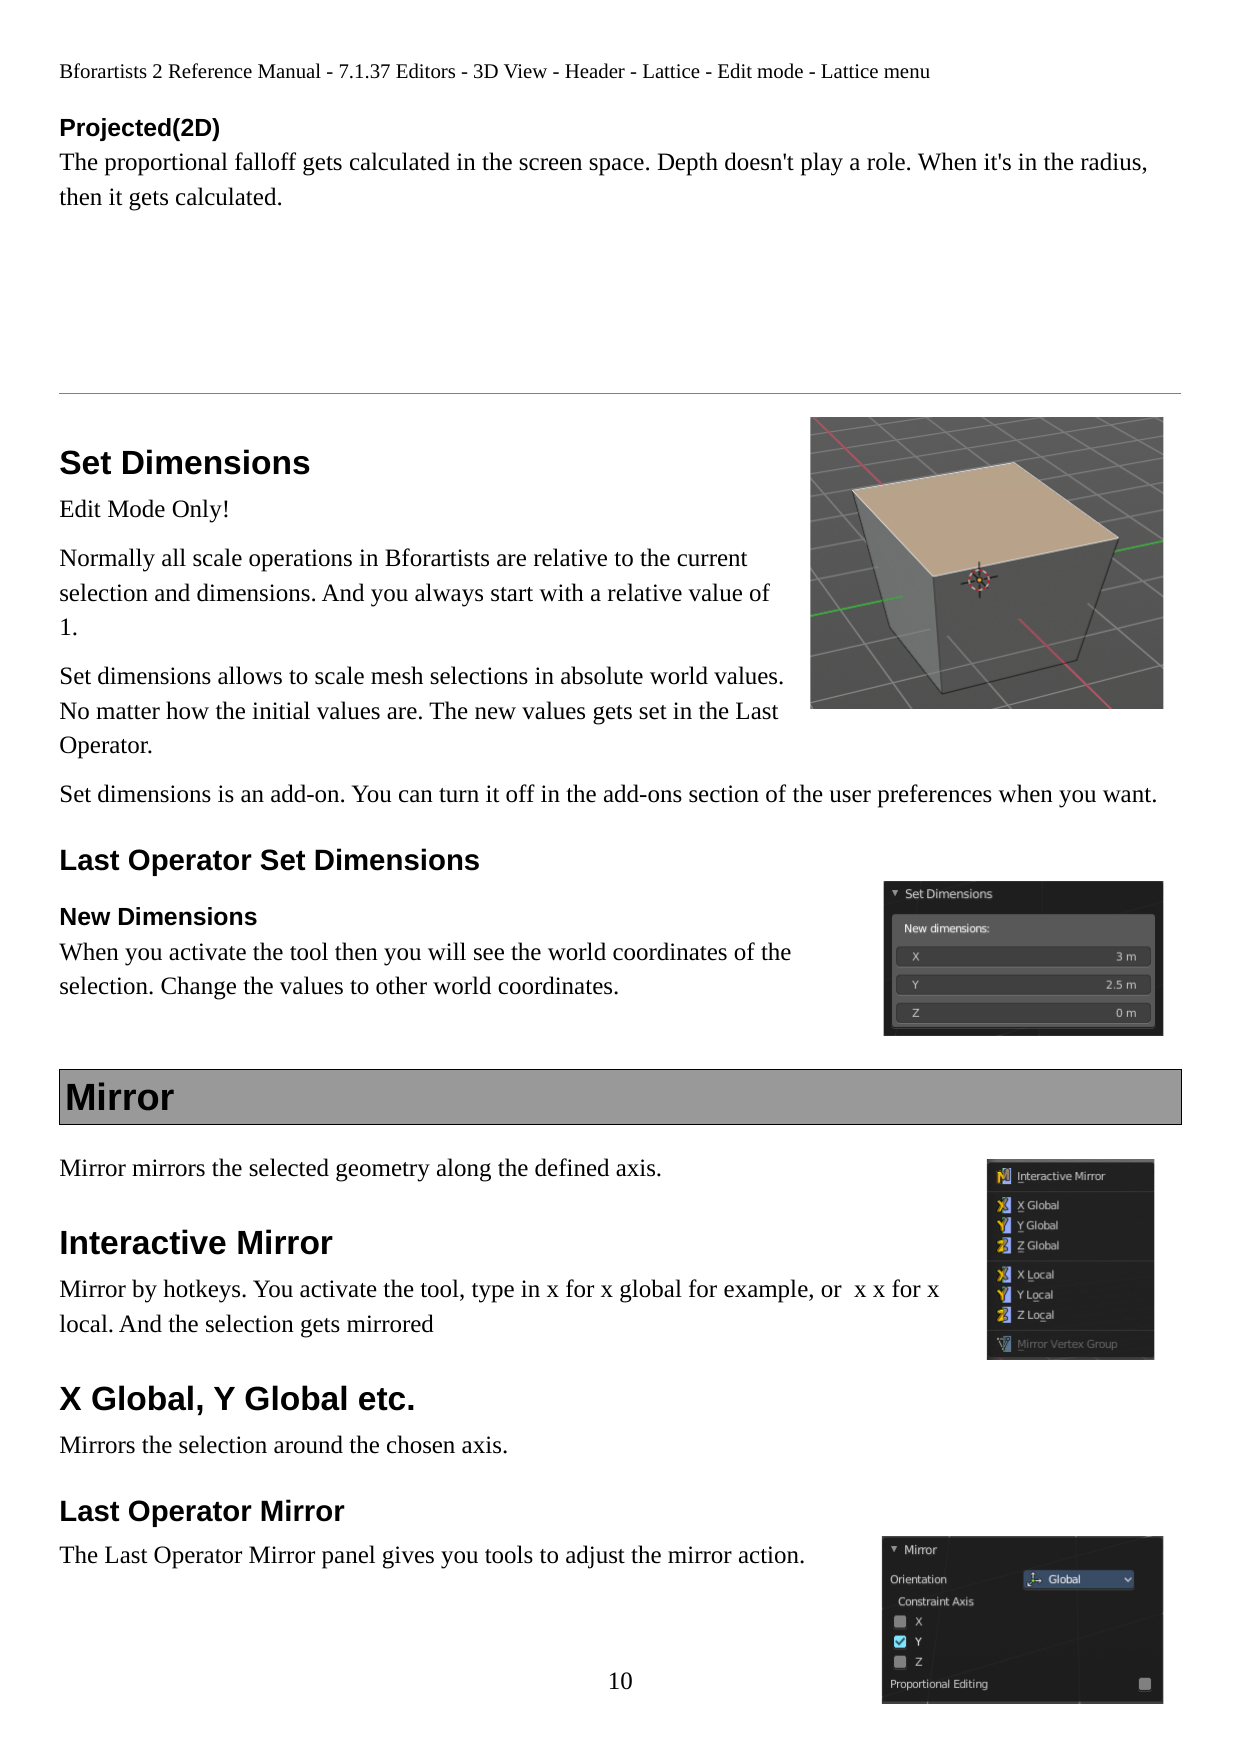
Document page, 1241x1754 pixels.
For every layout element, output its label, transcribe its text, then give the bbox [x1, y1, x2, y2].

picture [883, 881, 1164, 1036]
subtitle X Global, Y Global etc. [59, 1379, 1181, 1417]
subtitle Set Dimensions [59, 443, 810, 482]
subtitle [1164, 902, 1181, 930]
text Set dimensions is an add-on. You can turn it off in the add-ons section of the user preferences when you want. [59, 779, 1181, 808]
table_header Mirror [60, 1070, 1181, 1124]
picture [810, 417, 1164, 709]
text Normally all scale operations in Bforartists are relative to the current selection and dimensions. And you always start with a relative value of 1. [59, 543, 810, 641]
subtitle Last Operator Mirror [59, 1493, 1181, 1527]
text Mirrors the selection around the chosen axis. [59, 1430, 1181, 1458]
text Mirror mirrors the selected geometry along the defined axis. [59, 1153, 1181, 1182]
subtitle [1155, 1223, 1181, 1262]
text [1164, 494, 1181, 523]
subtitle Last Operator Set Dimensions [59, 843, 1181, 877]
picture [986, 1159, 1155, 1360]
text When you activate the tool then you will see the world coordinates of the selection. Change the values to other world coordinates. [59, 937, 883, 1000]
subtitle [1164, 443, 1181, 482]
text Mirror by hotkeys. You activate the tool, type in x for x global for example, or x x for x local. And the selection gets mirrored [59, 1274, 986, 1337]
text Set dimensions allows to scale mesh selections in absolute world values. No matter how the initial values are. The new values gets set in the Last Operator. [59, 661, 1181, 759]
text The proportional falloff gets calculated in the screen space. Depth doesn't play a role. When it's in the radius, then it gets calculated. [59, 147, 1181, 211]
text Edit Mode Only! [59, 494, 810, 523]
text The Last Operator Mirror panel gives you tools to adjust the mirror action. [59, 1540, 881, 1568]
subtitle Interactive Mirror [59, 1223, 986, 1262]
subtitle Projected(2D) [59, 113, 1181, 141]
picture [881, 1536, 1164, 1704]
subtitle New Dimensions [59, 902, 883, 930]
